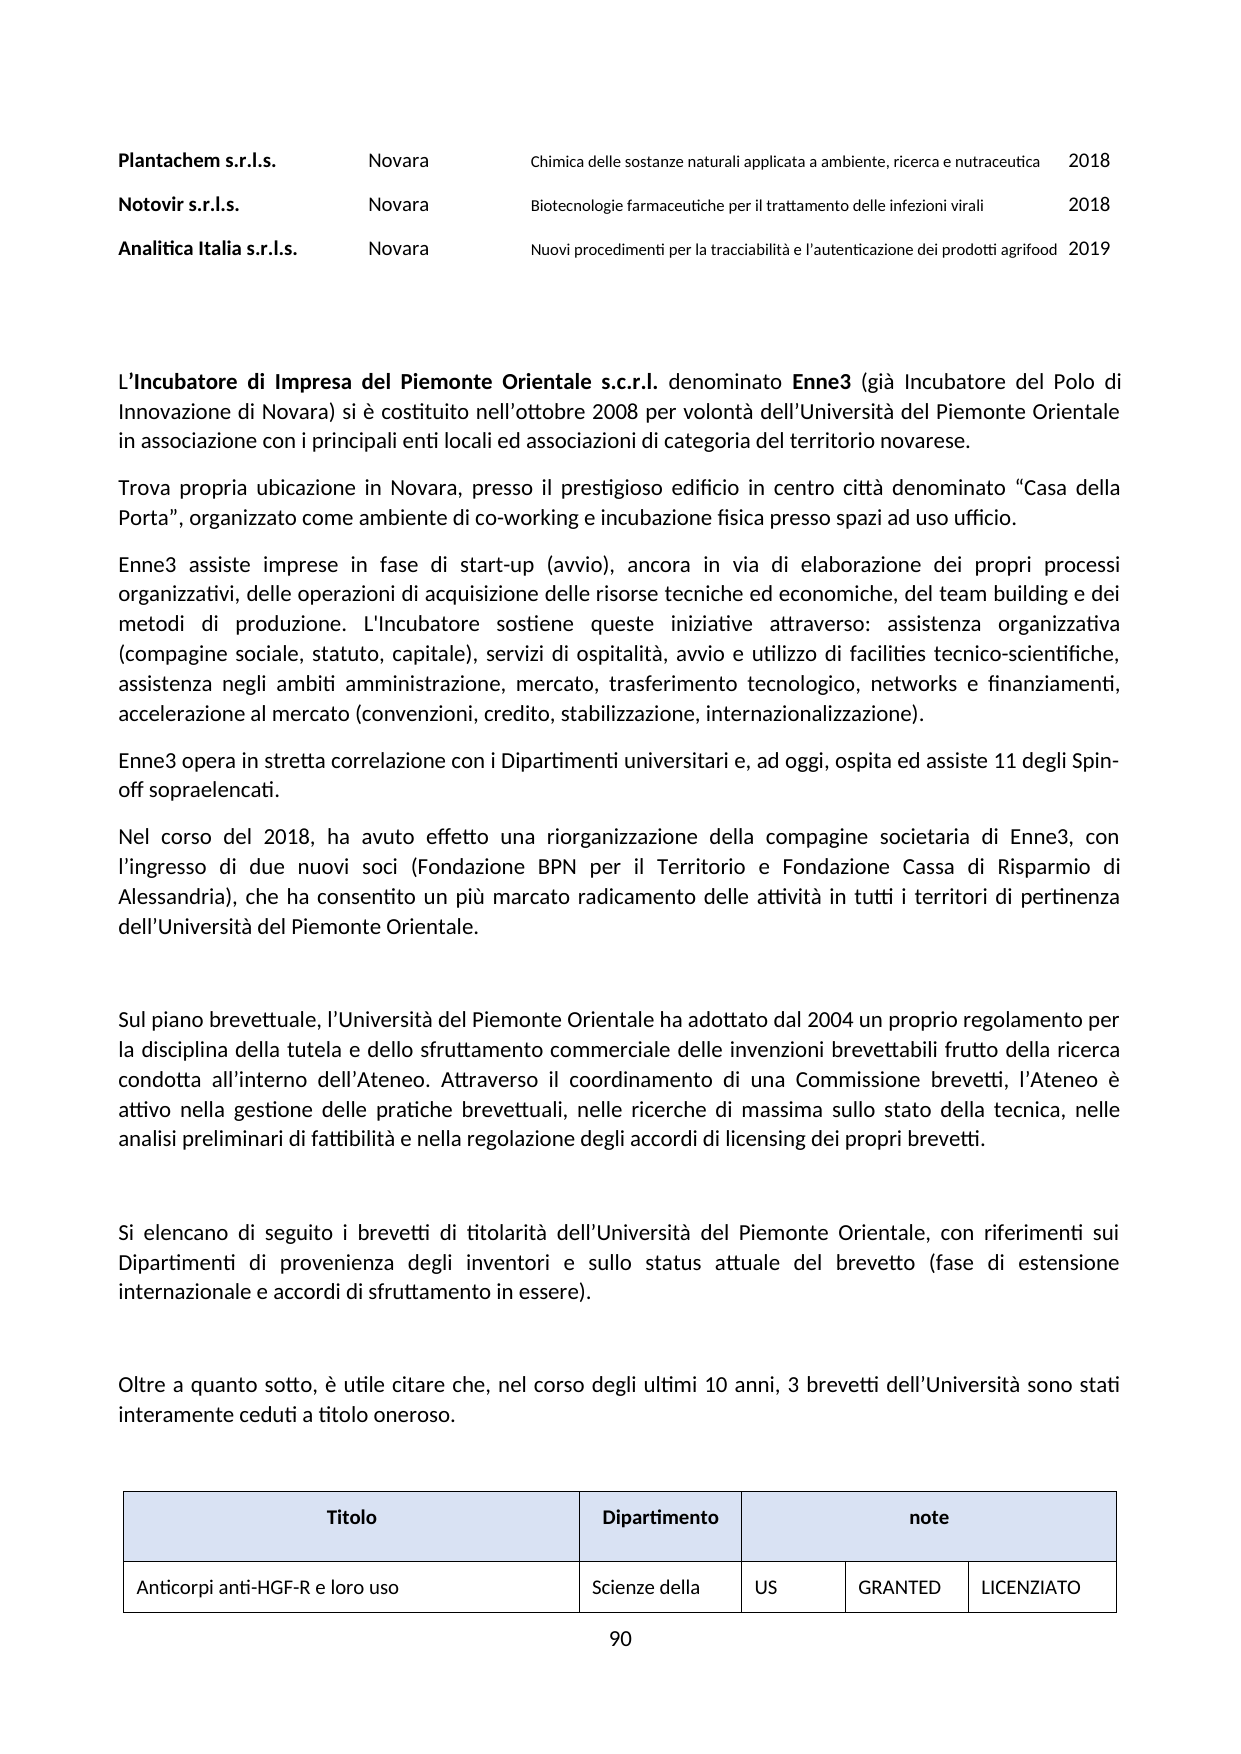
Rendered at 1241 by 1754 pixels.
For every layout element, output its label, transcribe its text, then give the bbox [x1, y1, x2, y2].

text Enne3 assiste imprese in fase di start-up (avvio), ancora in via di elaborazione dei propri processi organizzativi, delle operazioni di acquisizione delle risorse tecniche ed economiche, del team building e dei metodi di produzione. L'Incubatore sostiene queste iniziative attraverso: assistenza organizzativa (compagine sociale, statuto, capitale), servizi di ospitalità, avvio e utilizzo di facilities tecnico-scientifiche, assistenza negli ambiti amministrazione, mercato, trasferimento tecnologico, networks e finanziamenti, accelerazione al mercato (convenzioni, credito, stabilizzazione, internazionalizzazione). [118, 550, 1122, 727]
text Notovir s.r.l.s. Novara Biotecnologie farmaceutiche per il trattamento delle infezioni virali 2018 [118, 191, 1122, 217]
table_cell US [742, 1562, 845, 1612]
table_cell LICENZIATO [969, 1562, 1116, 1612]
text L’Incubatore di Impresa del Piemonte Orientale s.c.r.l. denominato Enne3 (già Incubatore del Polo di Innovazione di Novara) si è costituito nell’ottobre 2008 per volontà dell’Università del Piemonte Orientale in associazione con i principali enti locali ed associazioni di categoria del territorio novarese. [118, 367, 1122, 455]
text Enne3 opera in stretta correlazione con i Dipartimenti universitari e, ad oggi, ospita ed assiste 11 degli Spin-off sopraelencati. [118, 746, 1122, 804]
table_cell Scienze della [580, 1562, 741, 1612]
text Trova propria ubicazione in Novara, presso il prestigioso edificio in centro città denominato “Casa della Porta”, organizzato come ambiente di co-working e incubazione fisica presso spazi ad uso ufficio. [118, 473, 1122, 531]
table_header note [742, 1492, 1116, 1561]
table_header Titolo [124, 1492, 579, 1561]
table_header Dipartimento [580, 1492, 741, 1561]
table_cell Anticorpi anti-HGF-R e loro uso [124, 1562, 579, 1612]
text Sul piano brevettuale, l’Università del Piemonte Orientale ha adottato dal 2004 un proprio regolamento per la disciplina della tutela e dello sfruttamento commerciale delle invenzioni brevettabili frutto della ricerca condotta all’interno dell’Ateneo. Attraverso il coordinamento di una Commissione brevetti, l’Ateneo è attivo nella gestione delle pratiche brevettuali, nelle ricerche di massima sullo stato della tecnica, nelle analisi preliminari di fattibilità e nella regolazione degli accordi di licensing dei propri brevetti. [118, 1005, 1122, 1153]
table_cell GRANTED [846, 1562, 968, 1612]
text Oltre a quanto sotto, è utile citare che, nel corso degli ultimi 10 anni, 3 brevetti dell’Università sono stati interamente ceduti a titolo oneroso. [118, 1371, 1122, 1428]
text Plantachem s.r.l.s. Novara Chimica delle sostanze naturali applicata a ambiente, ricerca e nutraceutica 2018 [118, 148, 1122, 173]
text Nel corso del 2018, ha avuto effetto una riorganizzazione della compagine societaria di Enne3, con l’ingresso di due nuovi soci (Fondazione BPN per il Territorio e Fondazione Cassa di Risparmio di Alessandria), che ha consentito un più marcato radicamento delle attività in tutti i territori di pertinenza dell’Università del Piemonte Orientale. [118, 822, 1122, 940]
text Si elencano di seguito i brevetti di titolarità dell’Università del Piemonte Orientale, con riferimenti sui Dipartimenti di provenienza degli inventori e sullo status attuale del brevetto (fase di estensione internazionale e accordi di sfruttamento in essere). [118, 1218, 1122, 1306]
text Analitica Italia s.r.l.s. Novara Nuovi procedimenti per la tracciabilità e l’autenticazione dei prodotti agrifood 2019 [118, 235, 1122, 261]
